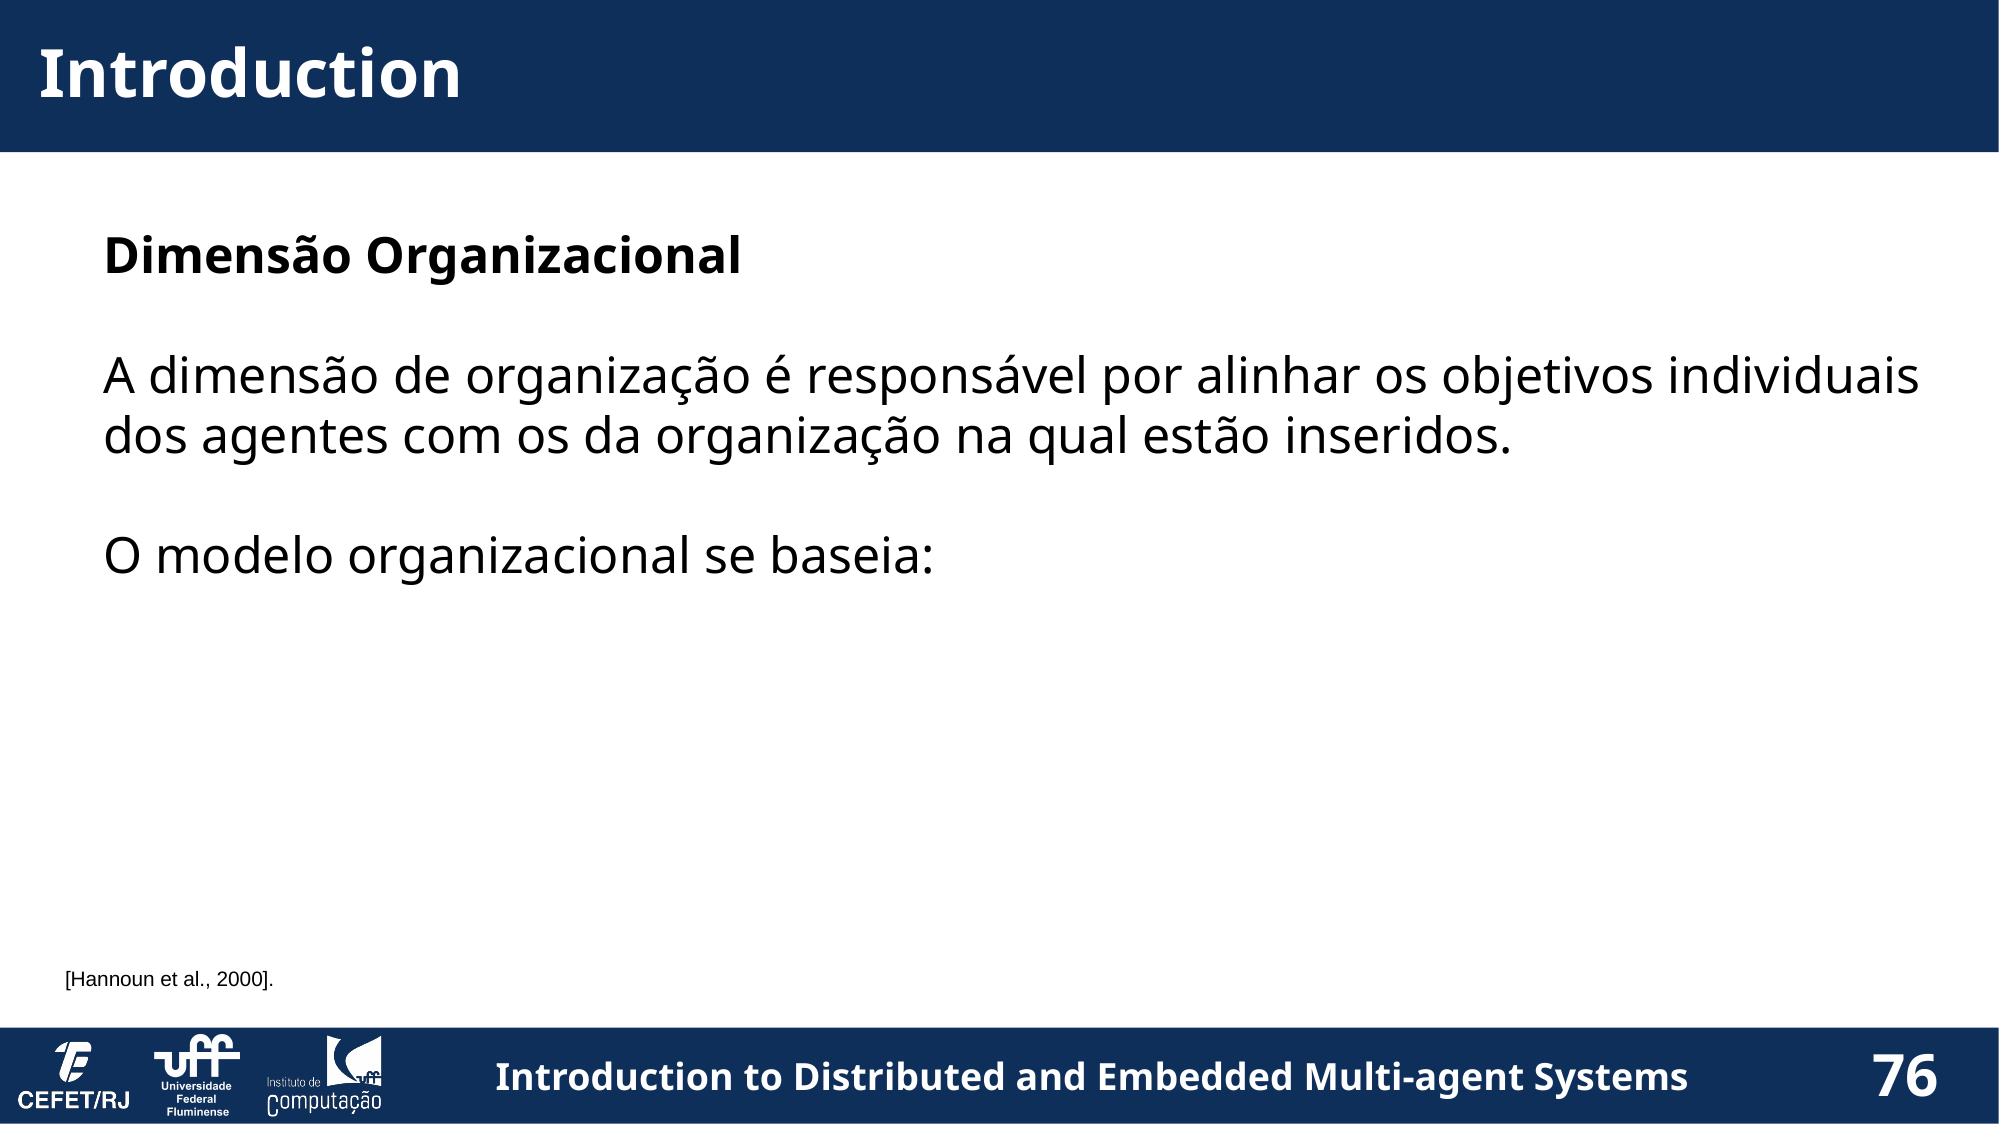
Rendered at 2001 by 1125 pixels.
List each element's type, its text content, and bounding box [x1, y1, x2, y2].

picture [265, 1033, 383, 1117]
picture [153, 1033, 241, 1121]
text_box Dimensão Organizacional A dimensão de organização é responsável por alinhar os objetivos individuais dos agentes com os da organização na qual estão inseridos. O modelo organizacional se baseia: [88, 216, 1949, 592]
text_box Introduction [25, 23, 1999, 119]
picture [18, 1021, 129, 1125]
text_box [Hannoun et al., 2000]. [50, 958, 1969, 999]
